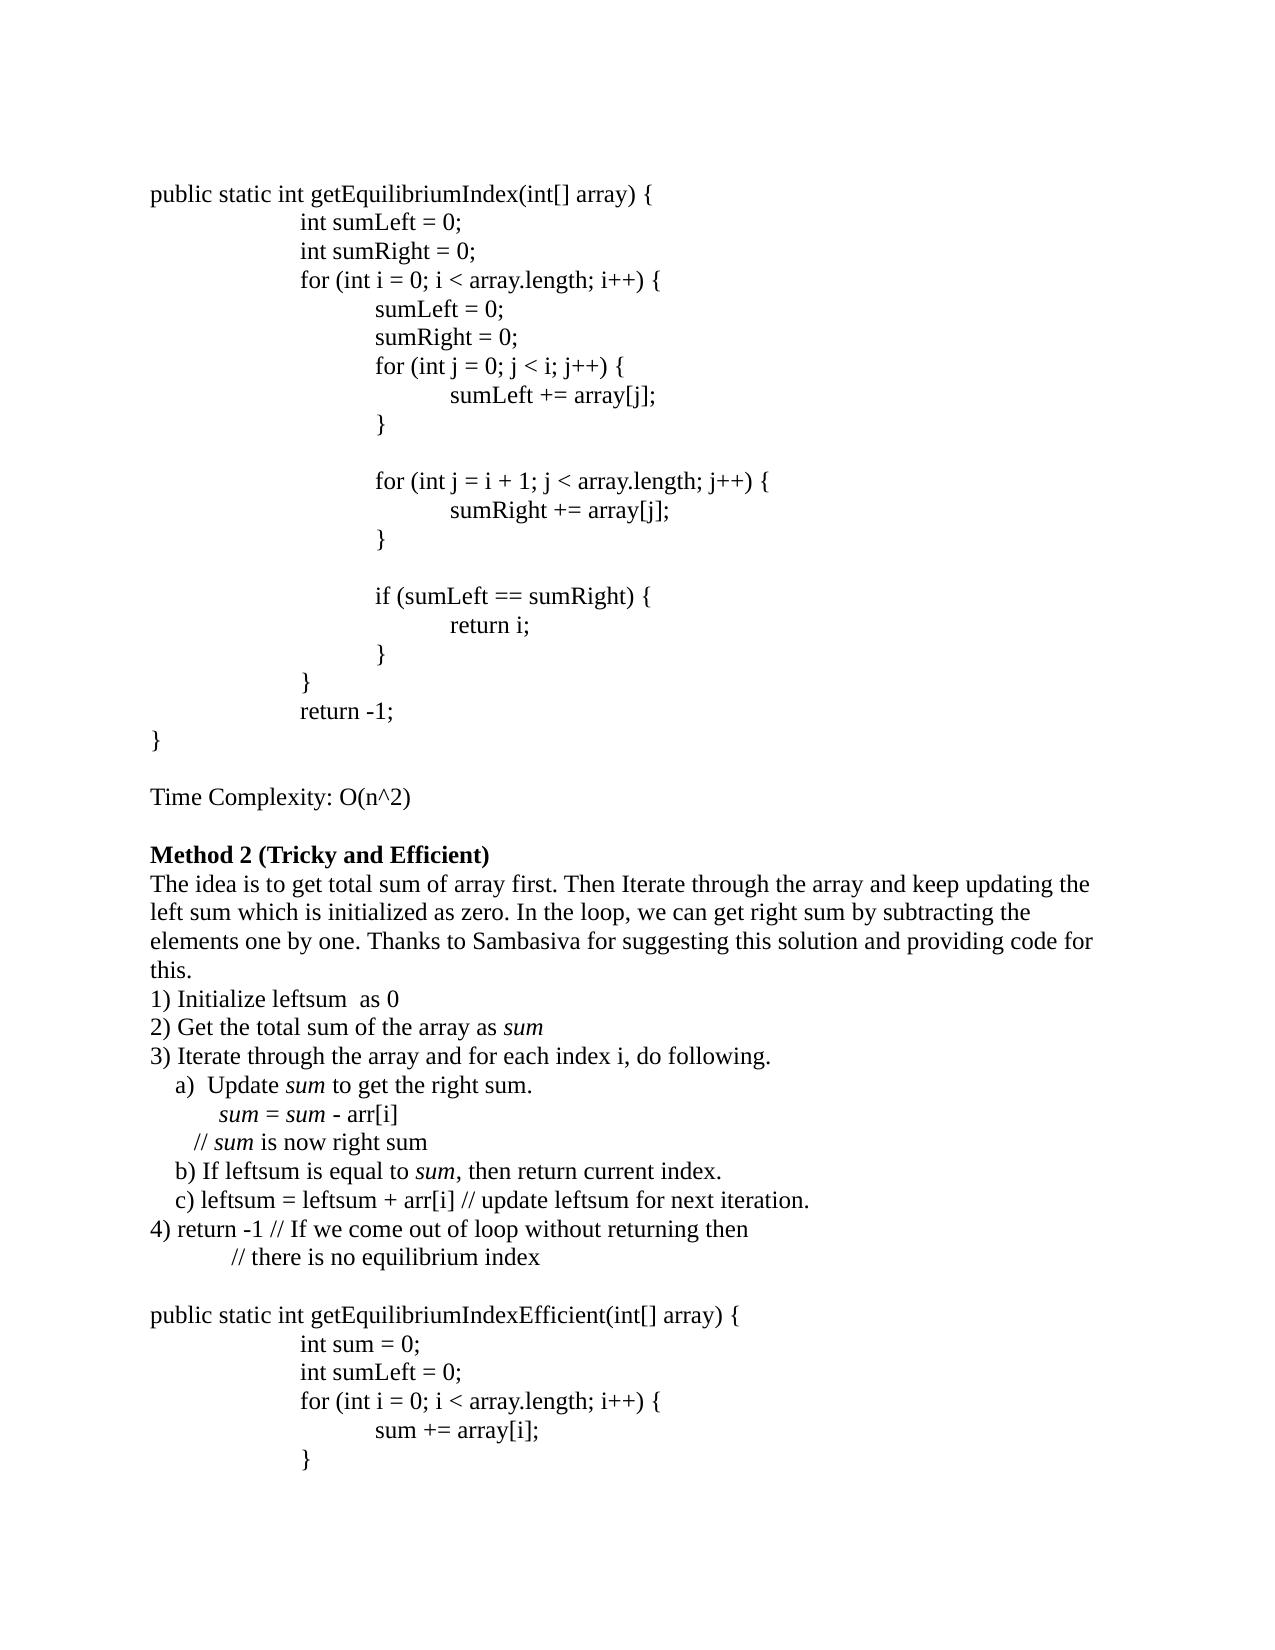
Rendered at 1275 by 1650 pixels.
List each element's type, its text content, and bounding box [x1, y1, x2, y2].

text } [150, 667, 1125, 696]
text if (sumLeft == sumRight) { [150, 581, 1125, 610]
text for (int i = 0; i < array.length; i++) { [150, 1386, 1125, 1415]
text c) leftsum = leftsum + arr[i] // update leftsum for next iteration. [150, 1185, 1125, 1214]
text int sumLeft = 0; [150, 207, 1125, 236]
text public static int getEquilibriumIndexEfficient(int[] array) { [150, 1300, 1125, 1329]
text int sum = 0; [150, 1329, 1125, 1357]
text b) If leftsum is equal to sum, then return current index. [150, 1156, 1125, 1185]
text } [150, 639, 1125, 667]
text 2) Get the total sum of the array as sum [150, 1012, 1125, 1041]
text } [150, 725, 1125, 754]
text a) Update sum to get the right sum. [150, 1070, 1125, 1099]
text sumLeft += array[j]; [150, 380, 1125, 409]
text return i; [150, 610, 1125, 639]
text sumLeft = 0; [150, 294, 1125, 322]
text for (int j = 0; j < i; j++) { [150, 351, 1125, 380]
text public static int getEquilibriumIndex(int[] array) { [150, 179, 1125, 207]
text } [150, 1444, 1125, 1472]
text 1) Initialize leftsum as 0 [150, 984, 1125, 1012]
text sum = sum - arr[i] [150, 1099, 1125, 1127]
text for (int i = 0; i < array.length; i++) { [150, 265, 1125, 294]
text // sum is now right sum [150, 1127, 1125, 1156]
text int sumLeft = 0; [150, 1357, 1125, 1386]
text Time Complexity: O(n^2) Method 2 (Tricky and Efficient) The idea is to get total sum of array first. Then Iterate through the array and keep updating the left sum which is initialized as zero. In the loop, we can get right sum by subtracting the elements one by one. Thanks to Sambasiva for suggesting this solution and providing code for this. [150, 782, 1125, 984]
text sumRight = 0; [150, 322, 1125, 351]
text } [150, 524, 1125, 552]
text int sumRight = 0; [150, 236, 1125, 265]
text 4) return -1 // If we come out of loop without returning then [150, 1214, 1125, 1242]
text return -1; [150, 696, 1125, 725]
text sum += array[i]; [150, 1415, 1125, 1444]
text for (int j = i + 1; j < array.length; j++) { [150, 466, 1125, 495]
text 3) Iterate through the array and for each index i, do following. [150, 1041, 1125, 1070]
text // there is no equilibrium index [150, 1242, 1125, 1271]
text } [150, 409, 1125, 437]
text sumRight += array[j]; [150, 495, 1125, 524]
